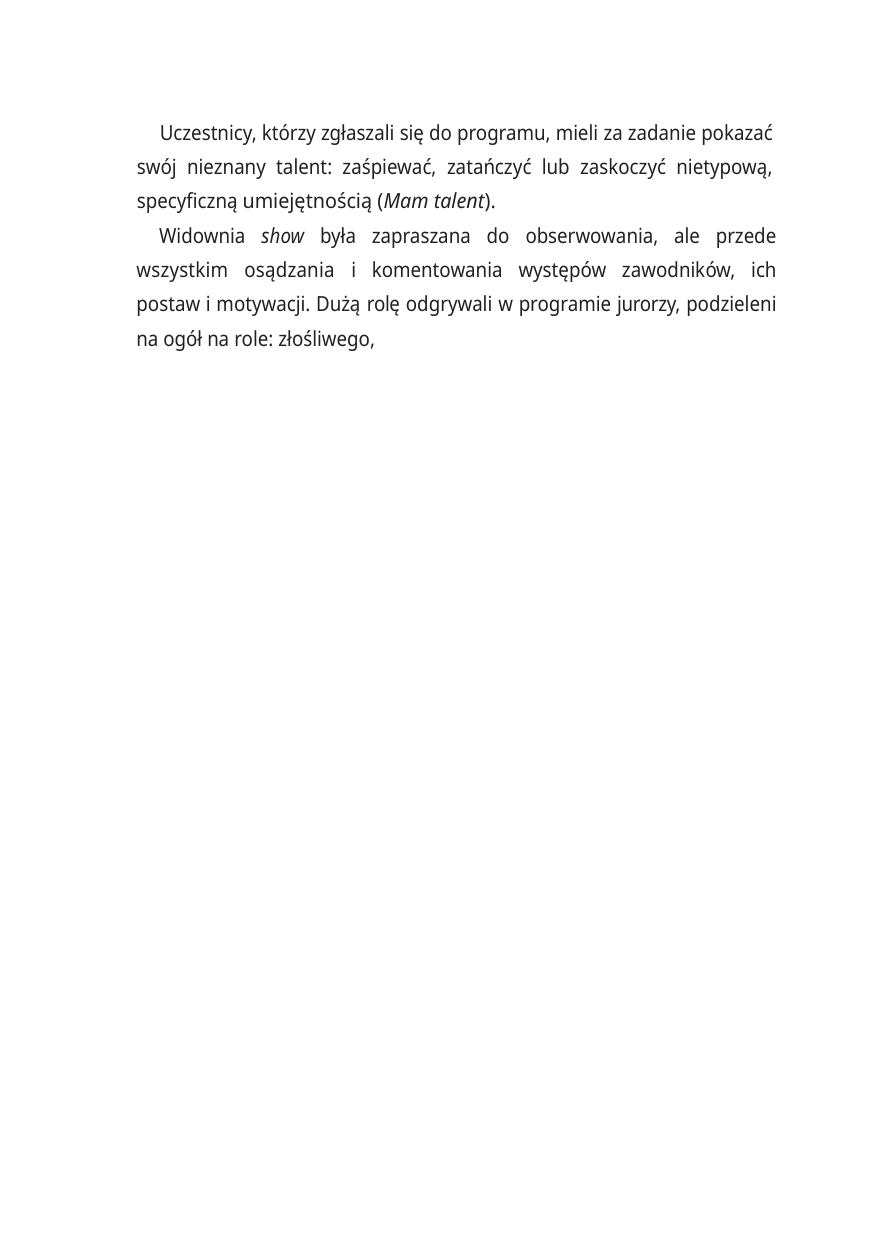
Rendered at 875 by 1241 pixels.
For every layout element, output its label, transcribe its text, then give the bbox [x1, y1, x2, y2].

text Widownia show była zapraszana do obserwowania, ale przede wszystkim osądzania i komentowania występów zawodników, ich postaw i motywacji. Dużą rolę odgrywali w programie jurorzy, podzieleni na ogół na role: złośliwego, [136, 221, 777, 352]
text Uczestnicy, którzy zgłaszali się do programu, mieli za zadanie pokazać swój nieznany talent: zaśpiewać, zatańczyć lub zaskoczyć nietypową, specyficzną umiejętnością (Mam talent). [137, 118, 773, 215]
